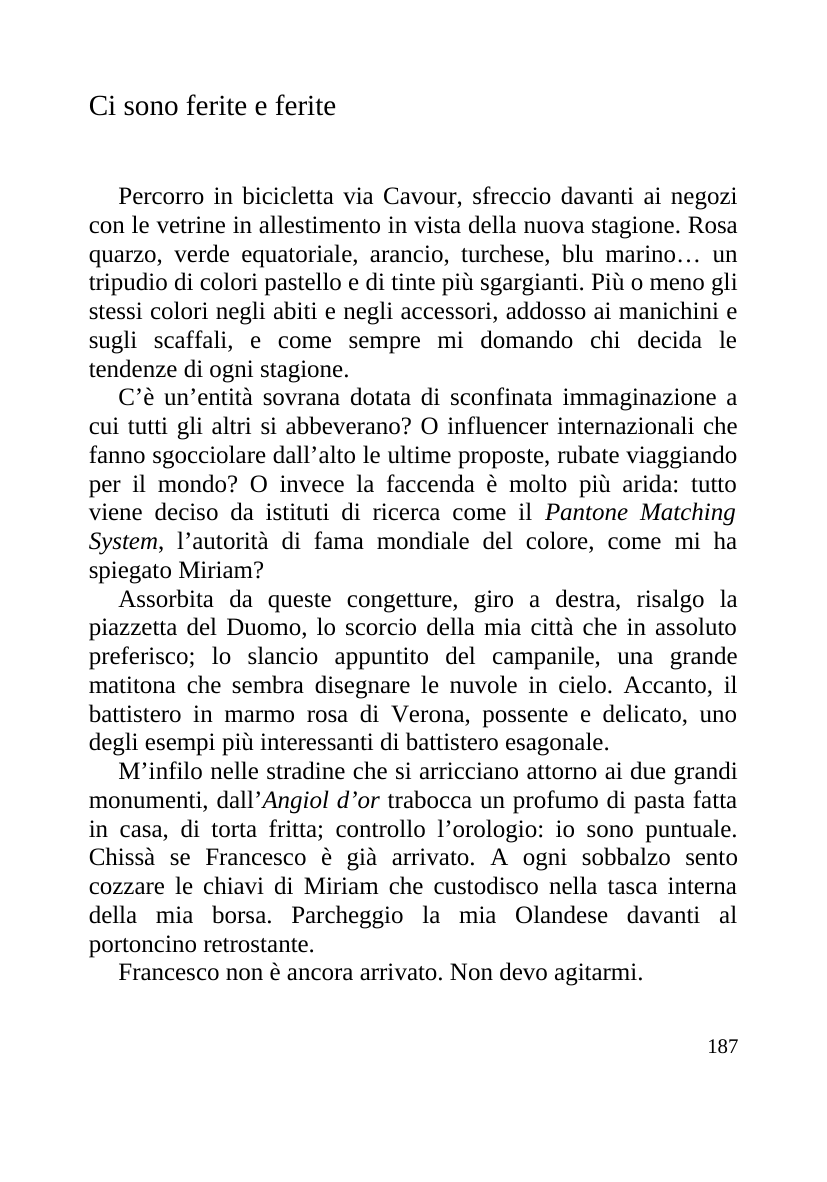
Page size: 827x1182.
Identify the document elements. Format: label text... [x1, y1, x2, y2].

text Francesco non è ancora arrivato. Non devo agitarmi. [88, 957, 738, 986]
text M’infilo nelle stradine che si arricciano attorno ai due grandi monumenti, dall’Angiol d’or trabocca un profumo di pasta fatta in casa, di torta fritta; controllo l’orologio: io sono puntuale. Chissà se Francesco è già arrivato. A ogni sobbalzo sento cozzare le chiavi di Miriam che custodisco nella tasca interna della mia borsa. Parcheggio la mia Olandese davanti al portoncino retrostante. [88, 756, 738, 957]
text Percorro in bicicletta via Cavour, sfreccio davanti ai negozi con le vetrine in allestimento in vista della nuova stagione. Rosa quarzo, verde equatoriale, arancio, turchese, blu marino… un tripudio di colori pastello e di tinte più sgargianti. Più o meno gli stessi colori negli abiti e negli accessori, addosso ai manichini e sugli scaffali, e come sempre mi domando chi decida le tendenze di ogni stagione. [88, 181, 738, 382]
text C’è un’entità sovrana dotata di sconfinata immaginazione a cui tutti gli altri si abbeverano? O influencer internazionali che fanno sgocciolare dall’alto le ultime proposte, rubate viaggiando per il mondo? O invece la faccenda è molto più arida: tutto viene deciso da istituti di ricerca come il Pantone Matching System, l’autorità di fama mondiale del colore, come mi ha spiegato Miriam? [88, 382, 738, 584]
text Ci sono ferite e ferite [88, 88, 738, 122]
text Assorbita da queste congetture, giro a destra, risalgo la piazzetta del Duomo, lo scorcio della mia città che in assoluto preferisco; lo slancio appuntito del campanile, una grande matitona che sembra disegnare le nuvole in cielo. Accanto, il battistero in marmo rosa di Verona, possente e delicato, uno degli esempi più interessanti di battistero esagonale. [88, 584, 738, 756]
